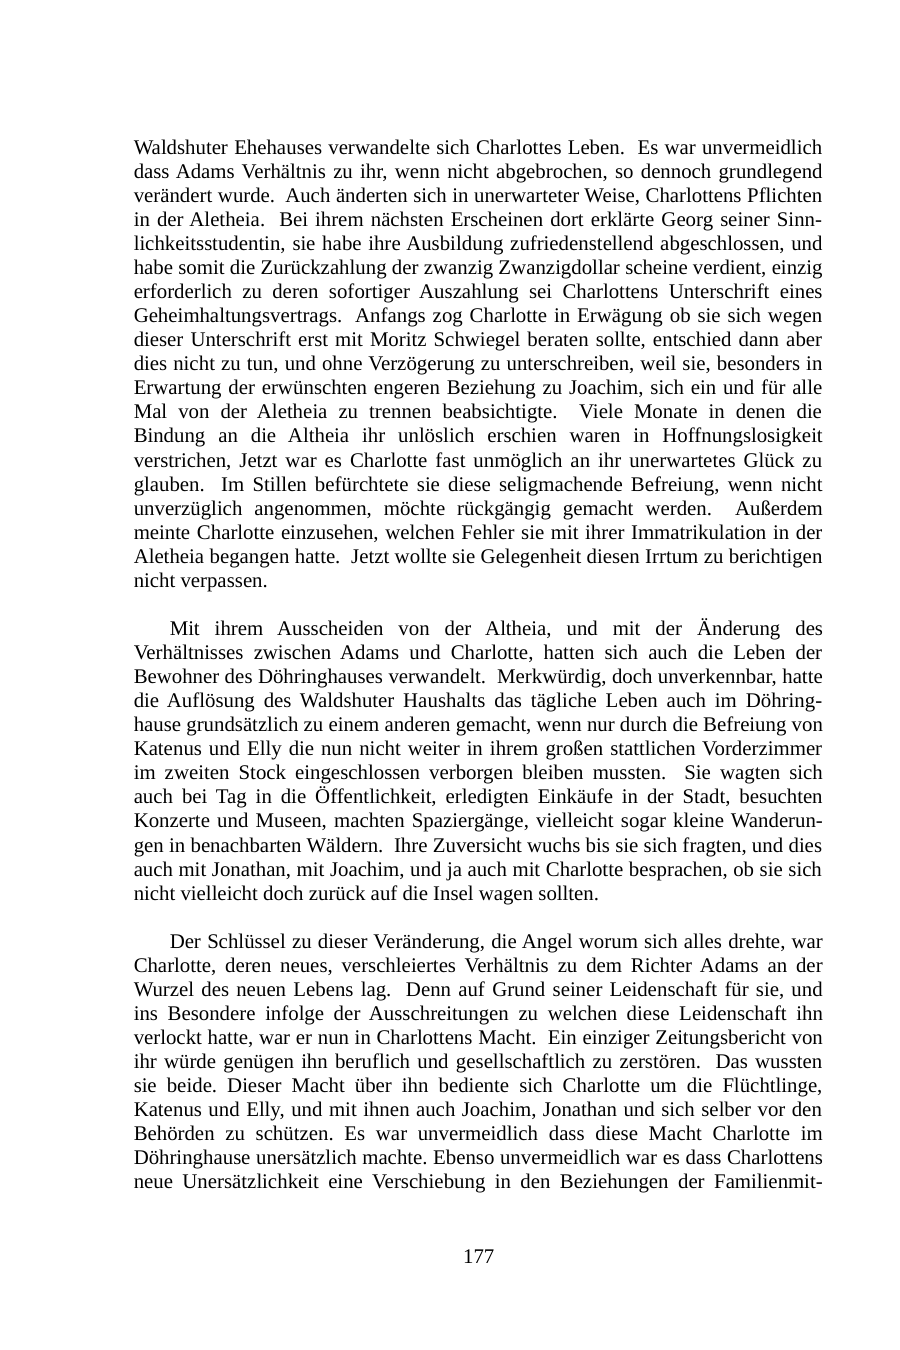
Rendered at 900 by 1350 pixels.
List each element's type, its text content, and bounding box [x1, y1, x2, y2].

text Der Schlüssel zu dieser Veränderung, die Angel worum sich alles drehte, war Charlotte, deren neues, verschleiertes Verhältnis zu dem Richter Adams an der Wurzel des neuen Lebens lag. Denn auf Grund seiner Leidenschaft für sie, und ins Besondere infolge der Ausschreitungen zu welchen diese Leidenschaft ihn verlockt hatte, war er nun in Charlottens Macht. Ein einziger Zeitungsbericht von ihr würde genügen ihn beruflich und gesellschaftlich zu zerstören. Das wussten sie beide. Dieser Macht über ihn bediente sich Charlotte um die Flüchtlinge, Katenus und Elly, und mit ihnen auch Joachim, Jonathan und sich selber vor den Behörden zu schützen. Es war unvermeidlich dass diese Macht Charlotte im Döhringhause unersätzlich machte. Ebenso unvermeidlich war es dass Charlottens neue Unersätzlichkeit eine Verschiebung in den Beziehungen der Familienmit- [133, 929, 823, 1193]
text Waldshuter Ehehauses verwandelte sich Charlottes Leben. Es war unvermeidlich dass Adams Verhältnis zu ihr, wenn nicht abgebrochen, so dennoch grundlegend verändert wurde. Auch änderten sich in unerwarteter Weise, Charlottens Pflichten in der Aletheia. Bei ihrem nächsten Erscheinen dort erklärte Georg seiner Sinn-lichkeitsstudentin, sie habe ihre Ausbildung zufriedenstellend abgeschlossen, und habe somit die Zurückzahlung der zwanzig Zwanzigdollar scheine verdient, einzig erforderlich zu deren sofortiger Auszahlung sei Charlottens Unterschrift eines Geheimhaltungsvertrags. Anfangs zog Charlotte in Erwägung ob sie sich wegen dieser Unterschrift erst mit Moritz Schwiegel beraten sollte, entschied dann aber dies nicht zu tun, und ohne Verzögerung zu unterschreiben, weil sie, besonders in Erwartung der erwünschten engeren Beziehung zu Joachim, sich ein und für alle Mal von der Aletheia zu trennen beabsichtigte. Viele Monate in denen die Bindung an die Altheia ihr unlöslich erschien waren in Hoffnungslosigkeit verstrichen, Jetzt war es Charlotte fast unmöglich an ihr unerwartetes Glück zu glauben. Im Stillen befürchtete sie diese seligmachende Befreiung, wenn nicht unverzüglich angenommen, möchte rückgängig gemacht werden. Außerdem meinte Charlotte einzusehen, welchen Fehler sie mit ihrer Immatrikulation in der Aletheia begangen hatte. Jetzt wollte sie Gelegenheit diesen Irrtum zu berichtigen nicht verpassen. [133, 135, 823, 592]
text Mit ihrem Ausscheiden von der Altheia, und mit der Änderung des Verhältnisses zwischen Adams und Charlotte, hatten sich auch die Leben der Bewohner des Döhringhauses verwandelt. Merkwürdig, doch unverkennbar, hatte die Auflösung des Waldshuter Haushalts das tägliche Leben auch im Döhring-hause grundsätzlich zu einem anderen gemacht, wenn nur durch die Befreiung von Katenus und Elly die nun nicht weiter in ihrem großen stattlichen Vorderzimmer im zweiten Stock eingeschlossen verborgen bleiben mussten. Sie wagten sich auch bei Tag in die Öffentlichkeit, erledigten Einkäufe in der Stadt, besuchten Konzerte und Museen, machten Spaziergänge, vielleicht sogar kleine Wanderun-gen in benachbarten Wäldern. Ihre Zuversicht wuchs bis sie sich fragten, und dies auch mit Jonathan, mit Joachim, und ja auch mit Charlotte besprachen, ob sie sich nicht vielleicht doch zurück auf die Insel wagen sollten. [133, 616, 823, 905]
